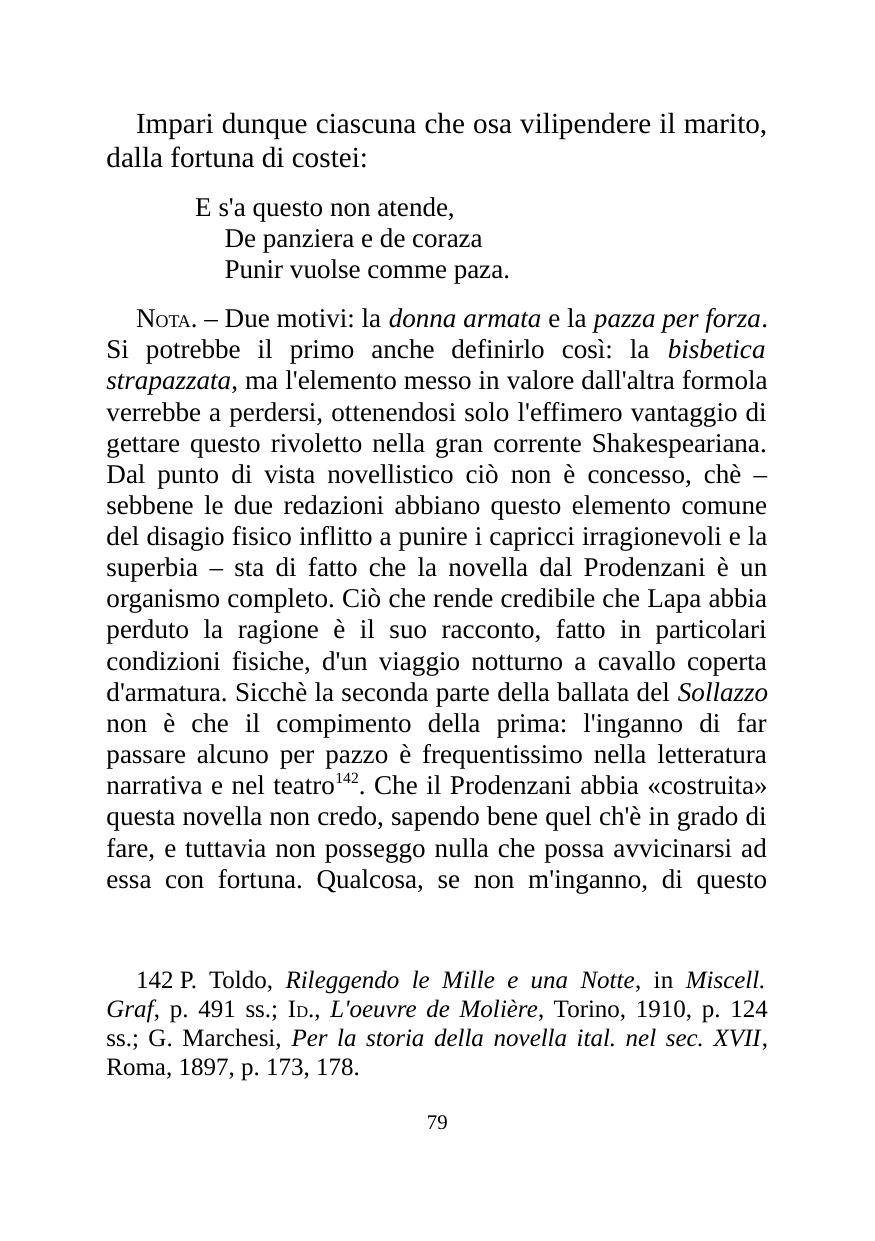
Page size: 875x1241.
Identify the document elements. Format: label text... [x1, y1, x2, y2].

text E s'a questo non atende, De panziera e de coraza Punir vuolse comme paza. [195, 191, 768, 284]
text P. Toldo, Rileggendo le Mille e una Notte, in Miscell. Graf, p. 491 ss.; Id., L'oeuvre de Molière, Torino, 1910, p. 124 ss.; G. Marchesi, Per la storia della novella ital. nel sec. XVII, Roma, 1897, p. 173, 178. [106, 965, 768, 1080]
text Nota. – Due motivi: la donna armata e la pazza per forza. Si potrebbe il primo anche definirlo così: la bisbetica strapazzata, ma l'elemento messo in valore dall'altra formola verrebbe a perdersi, ottenendosi solo l'effimero vantaggio di gettare questo rivoletto nella gran corrente Shakespeariana. Dal punto di vista novellistico ciò non è concesso, chè – sebbene le due redazioni abbiano questo elemento comune del disagio fisico inflitto a punire i capricci irragionevoli e la superbia – sta di fatto che la novella dal Prodenzani è un organismo completo. Ciò che rende credibile che Lapa abbia perduto la ragione è il suo racconto, fatto in particolari condizioni fisiche, d'un viaggio notturno a cavallo coperta d'armatura. Sicchè la seconda parte della ballata del Sollazzo non è che il compimento della prima: l'inganno di far passare alcuno per pazzo è frequentissimo nella letteratura narrativa e nel teatro. Che il Prodenzani abbia «costruita» questa novella non credo, sapendo bene quel ch'è in grado di fare, e tuttavia non posseggo nulla che possa avvicinarsi ad essa con fortuna. Qualcosa, se non m'inganno, di questo [106, 302, 768, 894]
text Impari dunque ciascuna che osa vilipendere il marito, dalla fortuna di costei: [106, 106, 768, 173]
